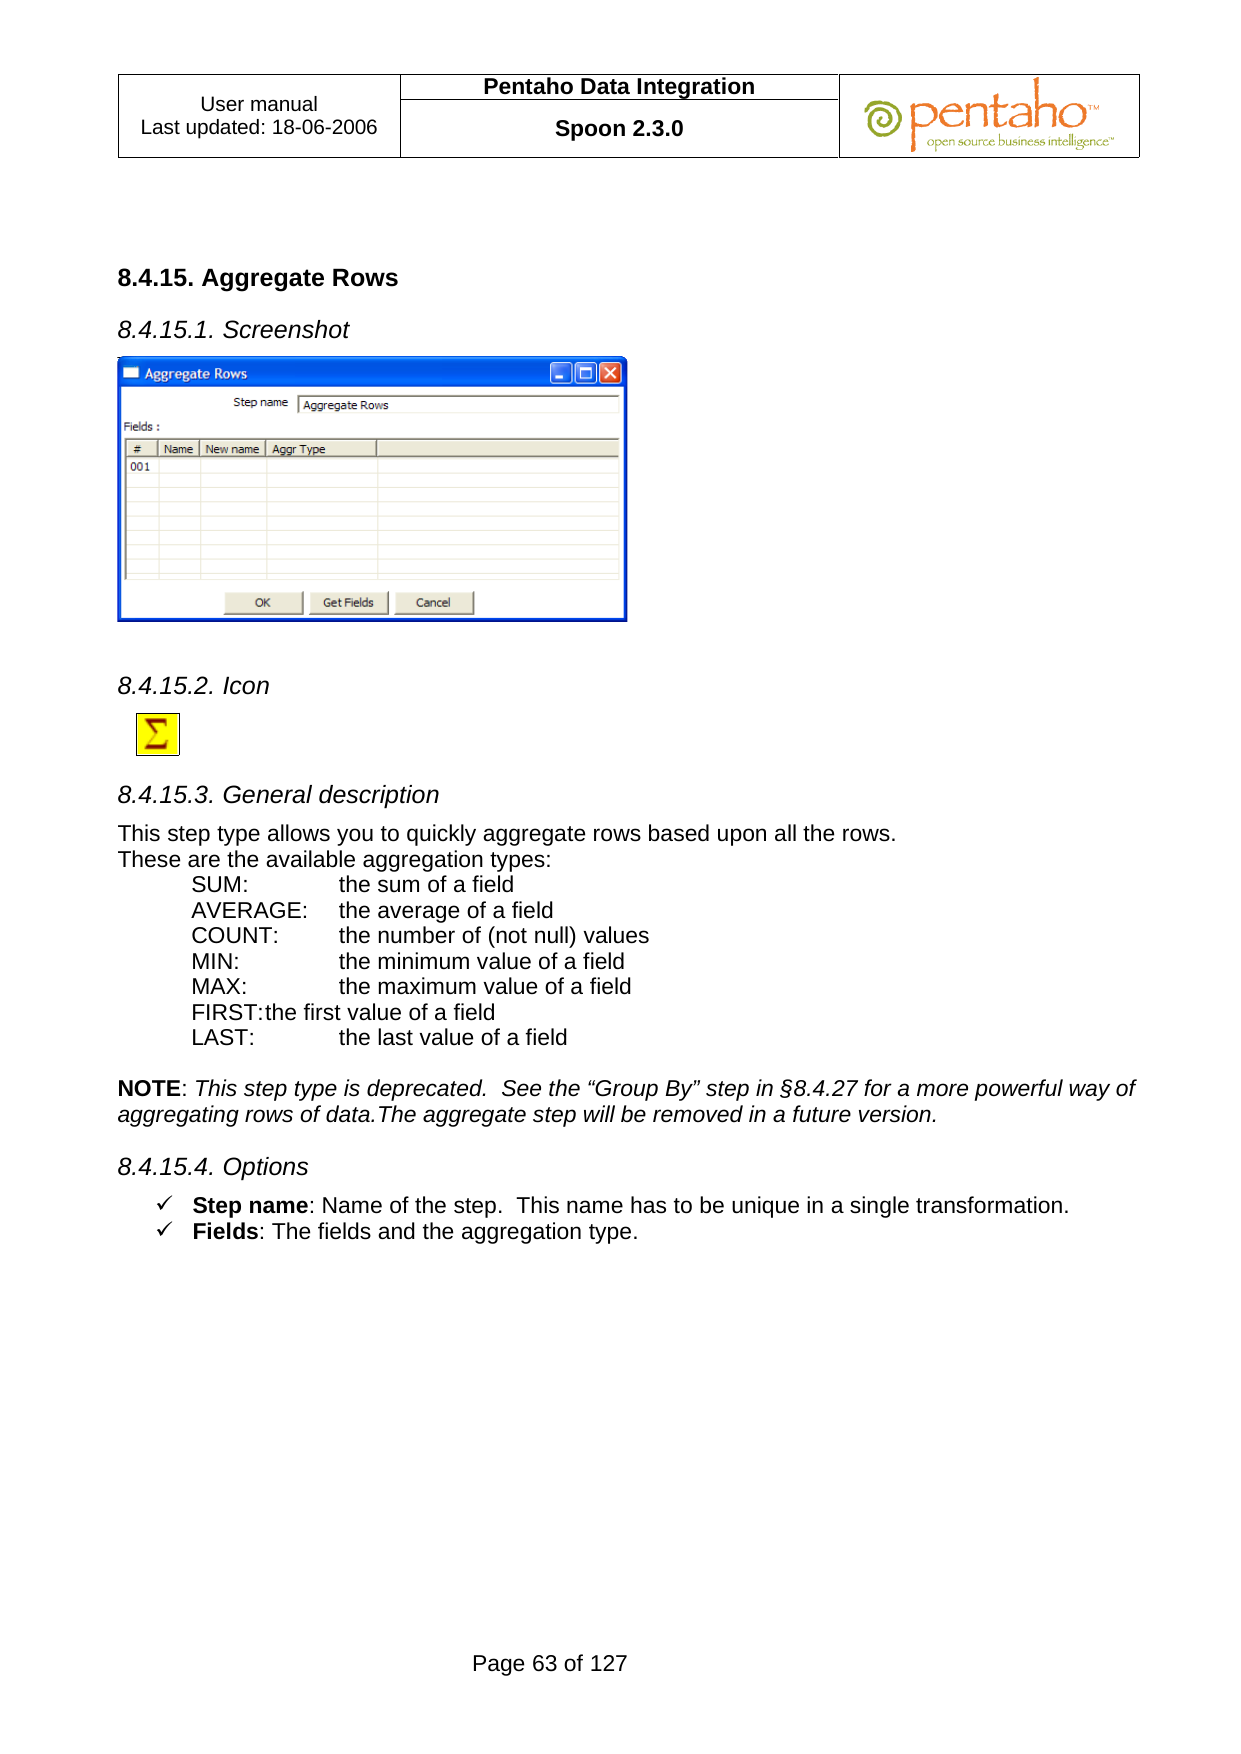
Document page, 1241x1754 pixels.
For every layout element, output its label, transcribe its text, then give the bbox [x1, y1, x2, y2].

text FIRST: the first value of a field [117, 999, 1137, 1025]
text LAST: the last value of a field [117, 1025, 1137, 1051]
list Fields: The fields and the aggregation type. [155, 1218, 1137, 1244]
text MAX: the maximum value of a field [117, 974, 1137, 999]
subtitle Options [117, 1152, 1137, 1180]
subtitle Icon [117, 672, 1137, 700]
text These are the available aggregation types: [117, 846, 1137, 872]
text NOTE: This step type is deprecated. See the “Group By” step in §8.4.27 for a more powerful way of aggregating rows of data.The aggregate step will be removed in a future version. [117, 1076, 1137, 1127]
picture [117, 356, 628, 622]
subtitle Aggregate Rows [117, 263, 1137, 291]
text This step type allows you to quickly aggregate rows based upon all the rows. [117, 821, 1137, 846]
text SUM: the sum of a field [117, 872, 1137, 897]
text MIN: the minimum value of a field [117, 948, 1137, 974]
subtitle General description [117, 780, 1137, 808]
list Step name: Name of the step. This name has to be unique in a single transformation. [155, 1193, 1137, 1218]
subtitle Screenshot [117, 316, 1137, 344]
text AVERAGE: the average of a field [117, 897, 1137, 923]
text COUNT: the number of (not null) values [117, 923, 1137, 948]
